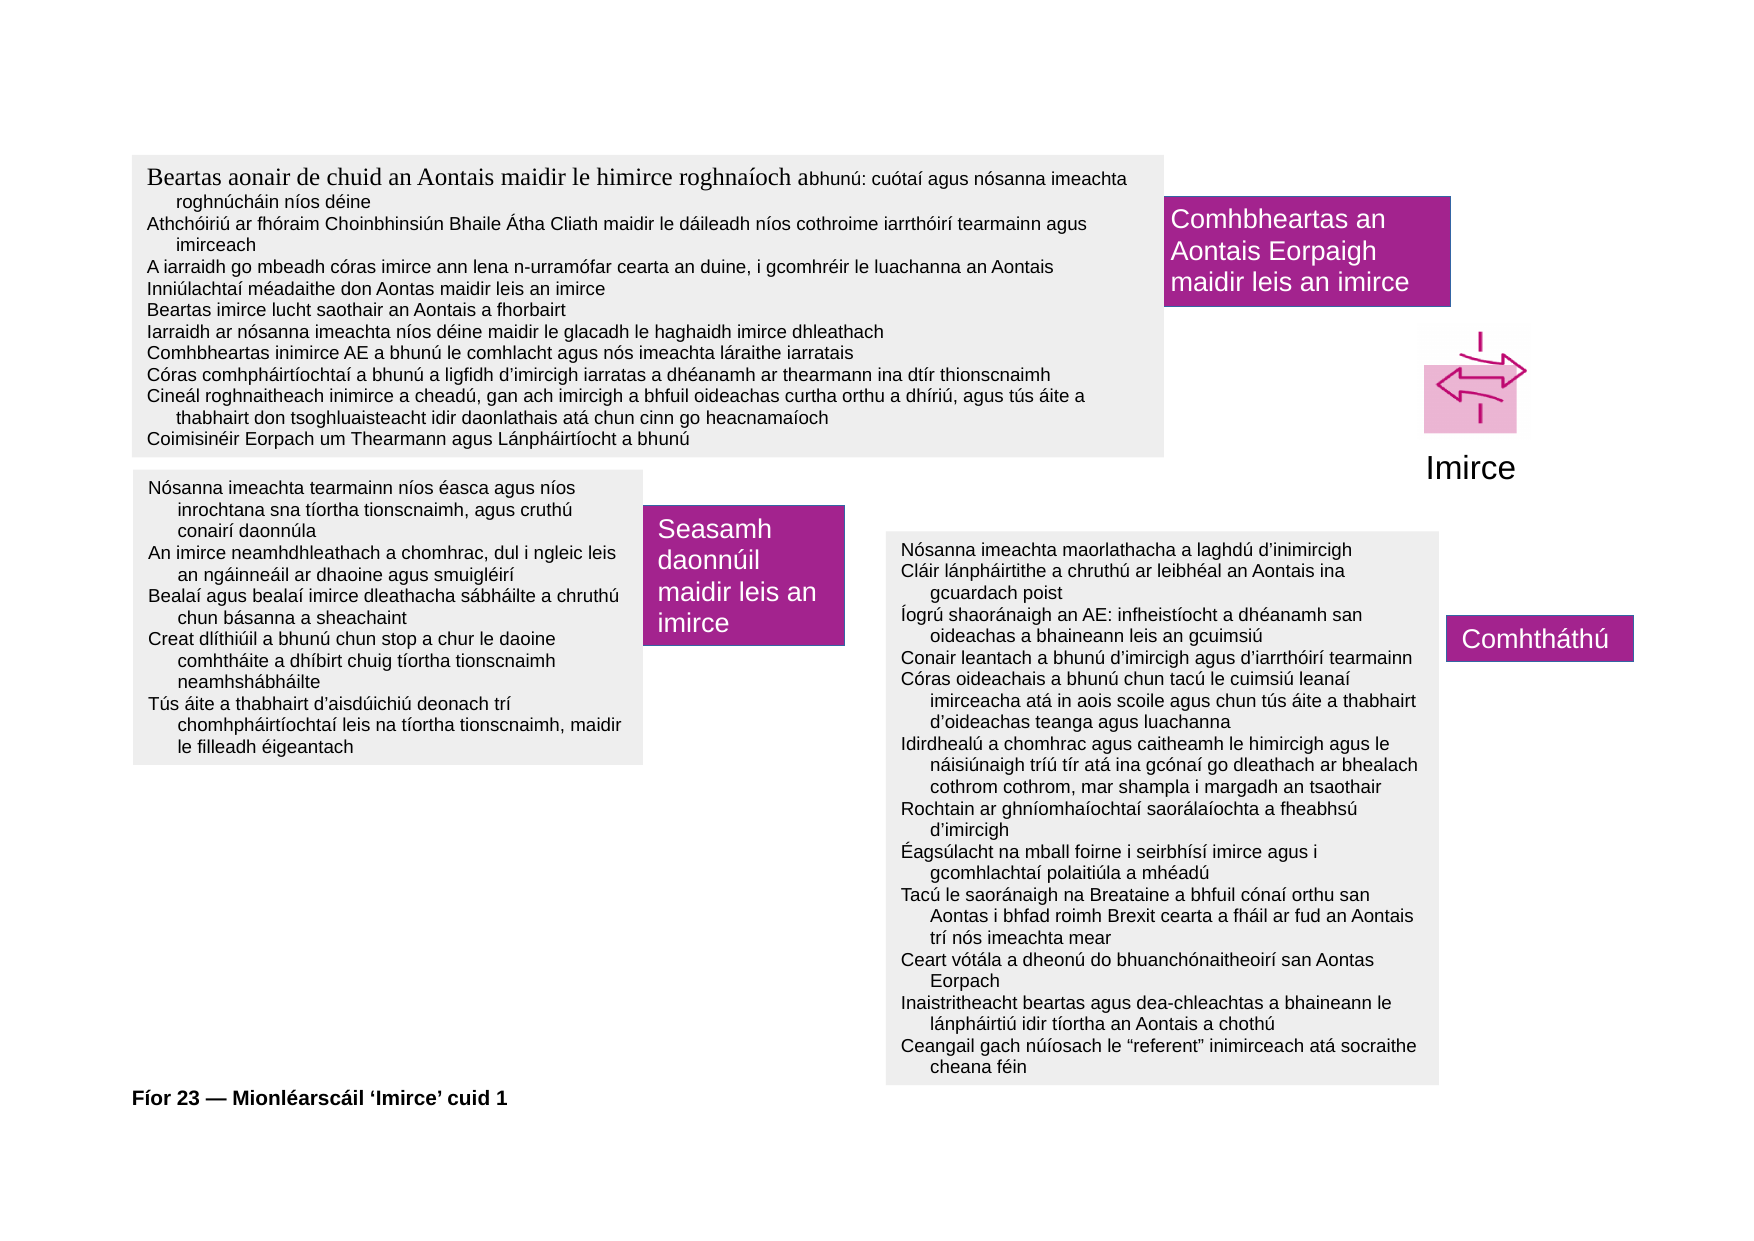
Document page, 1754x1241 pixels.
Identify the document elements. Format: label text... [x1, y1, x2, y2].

picture [1417, 323, 1531, 440]
text Fíor 23 — Mionléarscáil ‘Imirce’ cuid 1 [132, 167, 1633, 1109]
